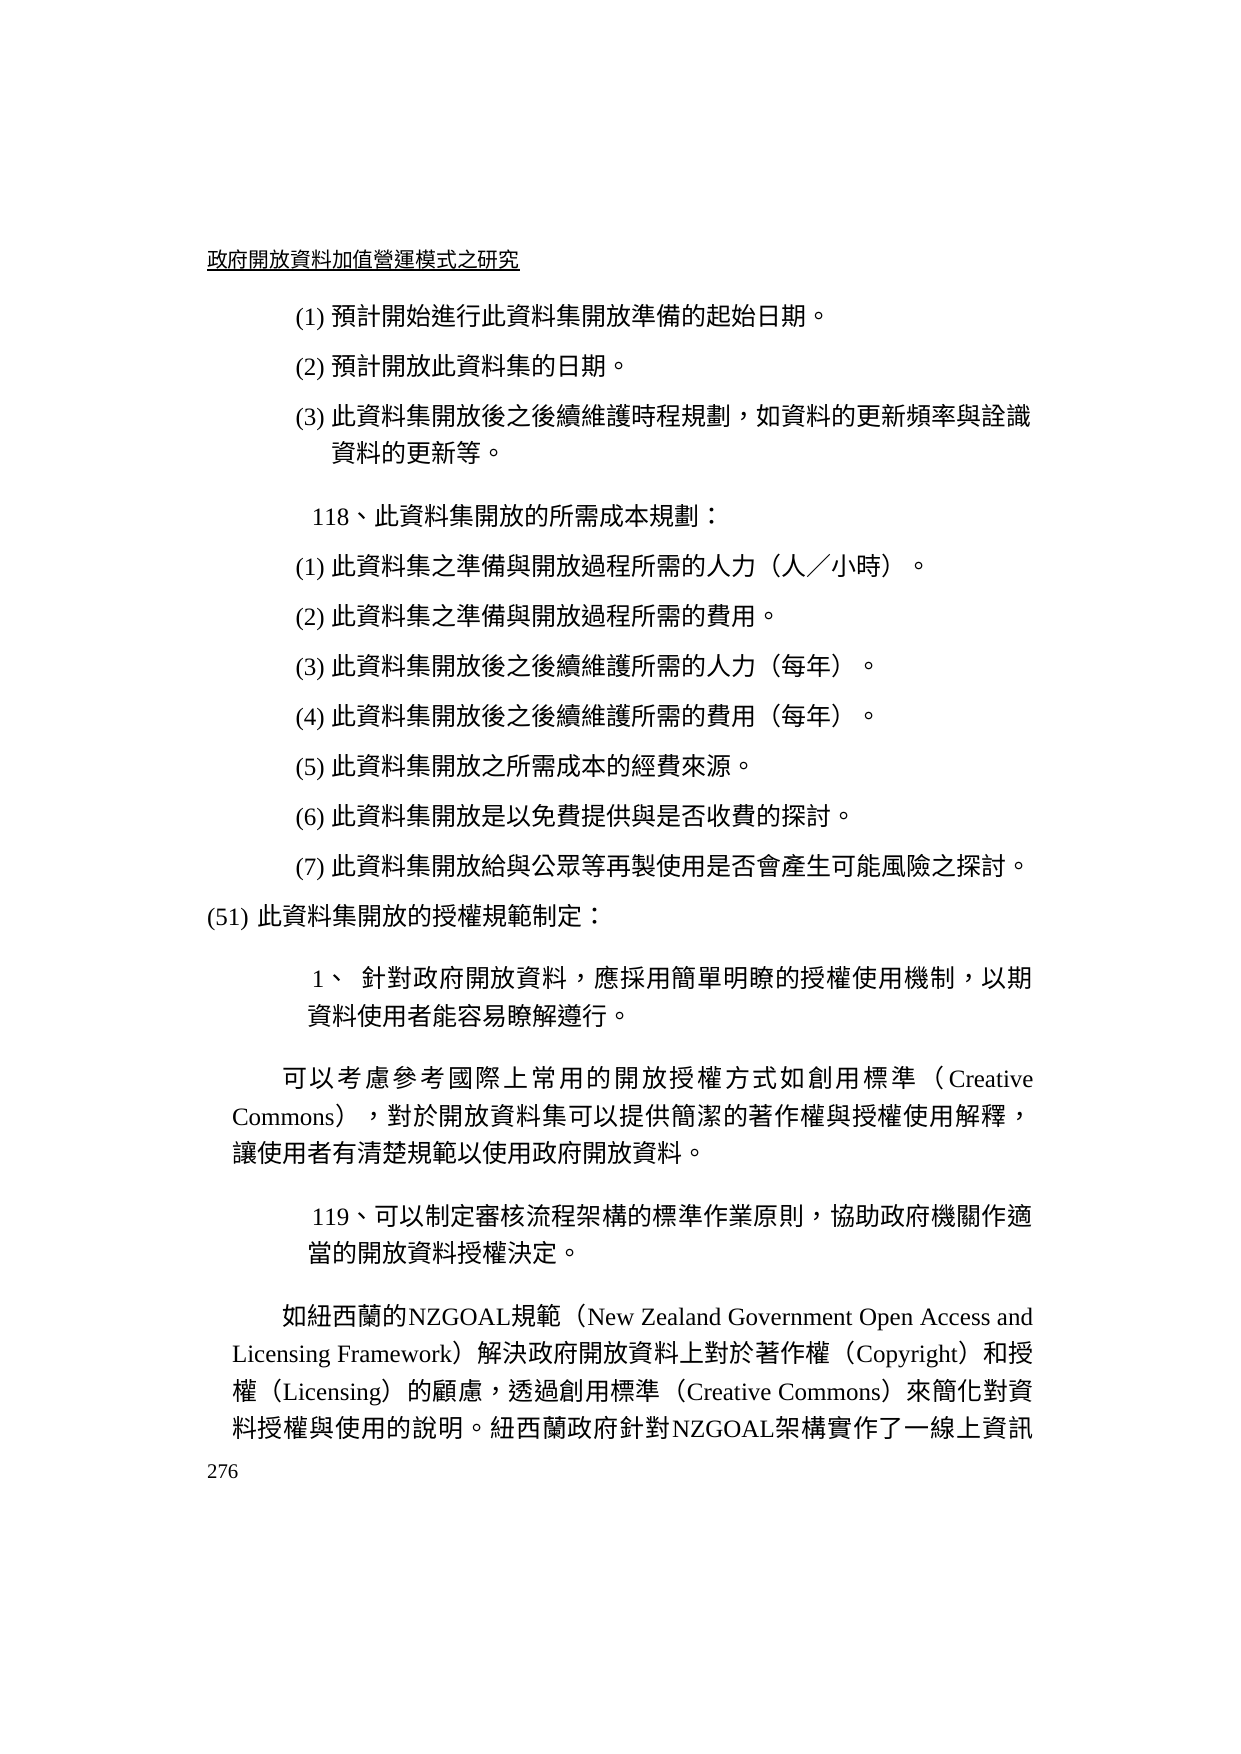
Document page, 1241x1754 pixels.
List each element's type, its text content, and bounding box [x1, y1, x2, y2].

list 此資料集之準備與開放過程所需的人力（人／小時）。 [295, 545, 1033, 583]
list 此資料集開放後之後續維護時程規劃，如資料的更新頻率與詮識資料的更新等。 [295, 395, 1033, 470]
list 預計開始進行此資料集開放準備的起始日期。 [295, 295, 1033, 333]
list 此資料集開放後之後續維護所需的費用（每年）。 [295, 695, 1033, 733]
list 此資料集開放的授權規範制定： [207, 895, 1033, 933]
list 可以制定審核流程架構的標準作業原則，協助政府機關作適當的開放資料授權決定。 [257, 1195, 1033, 1270]
list 預計開放此資料集的日期。 [295, 345, 1033, 383]
list 此資料集之準備與開放過程所需的費用。 [295, 595, 1033, 633]
list 此資料集開放之所需成本的經費來源。 [295, 745, 1033, 783]
list 此資料集開放的所需成本規劃： [257, 495, 1033, 533]
list 此資料集開放給與公眾等再製使用是否會產生可能風險之探討。 [295, 845, 1033, 883]
list 針對政府開放資料，應採用簡單明瞭的授權使用機制，以期資料使用者能容易瞭解遵行。 [257, 958, 1033, 1033]
list 此資料集開放後之後續維護所需的人力（每年）。 [295, 645, 1033, 683]
text 可以考慮參考國際上常用的開放授權方式如創用標準（Creative Commons），對於開放資料集可以提供簡潔的著作權與授權使用解釋，讓使用者有清楚規範以使用政府開放資料。 [232, 1058, 1033, 1170]
list 此資料集開放是以免費提供與是否收費的探討。 [295, 795, 1033, 833]
text 如紐西蘭的NZGOAL規範（New Zealand Government Open Access and Licensing Framework）解決政府開放資料上對於著作權（Copyright）和授權（Licensing）的顧慮，透過創用標準（Creative Commons）來簡化對資料授權與使用的說明。紐西蘭政府針對NZGOAL架構實作了一線上資訊 [232, 1295, 1033, 1445]
